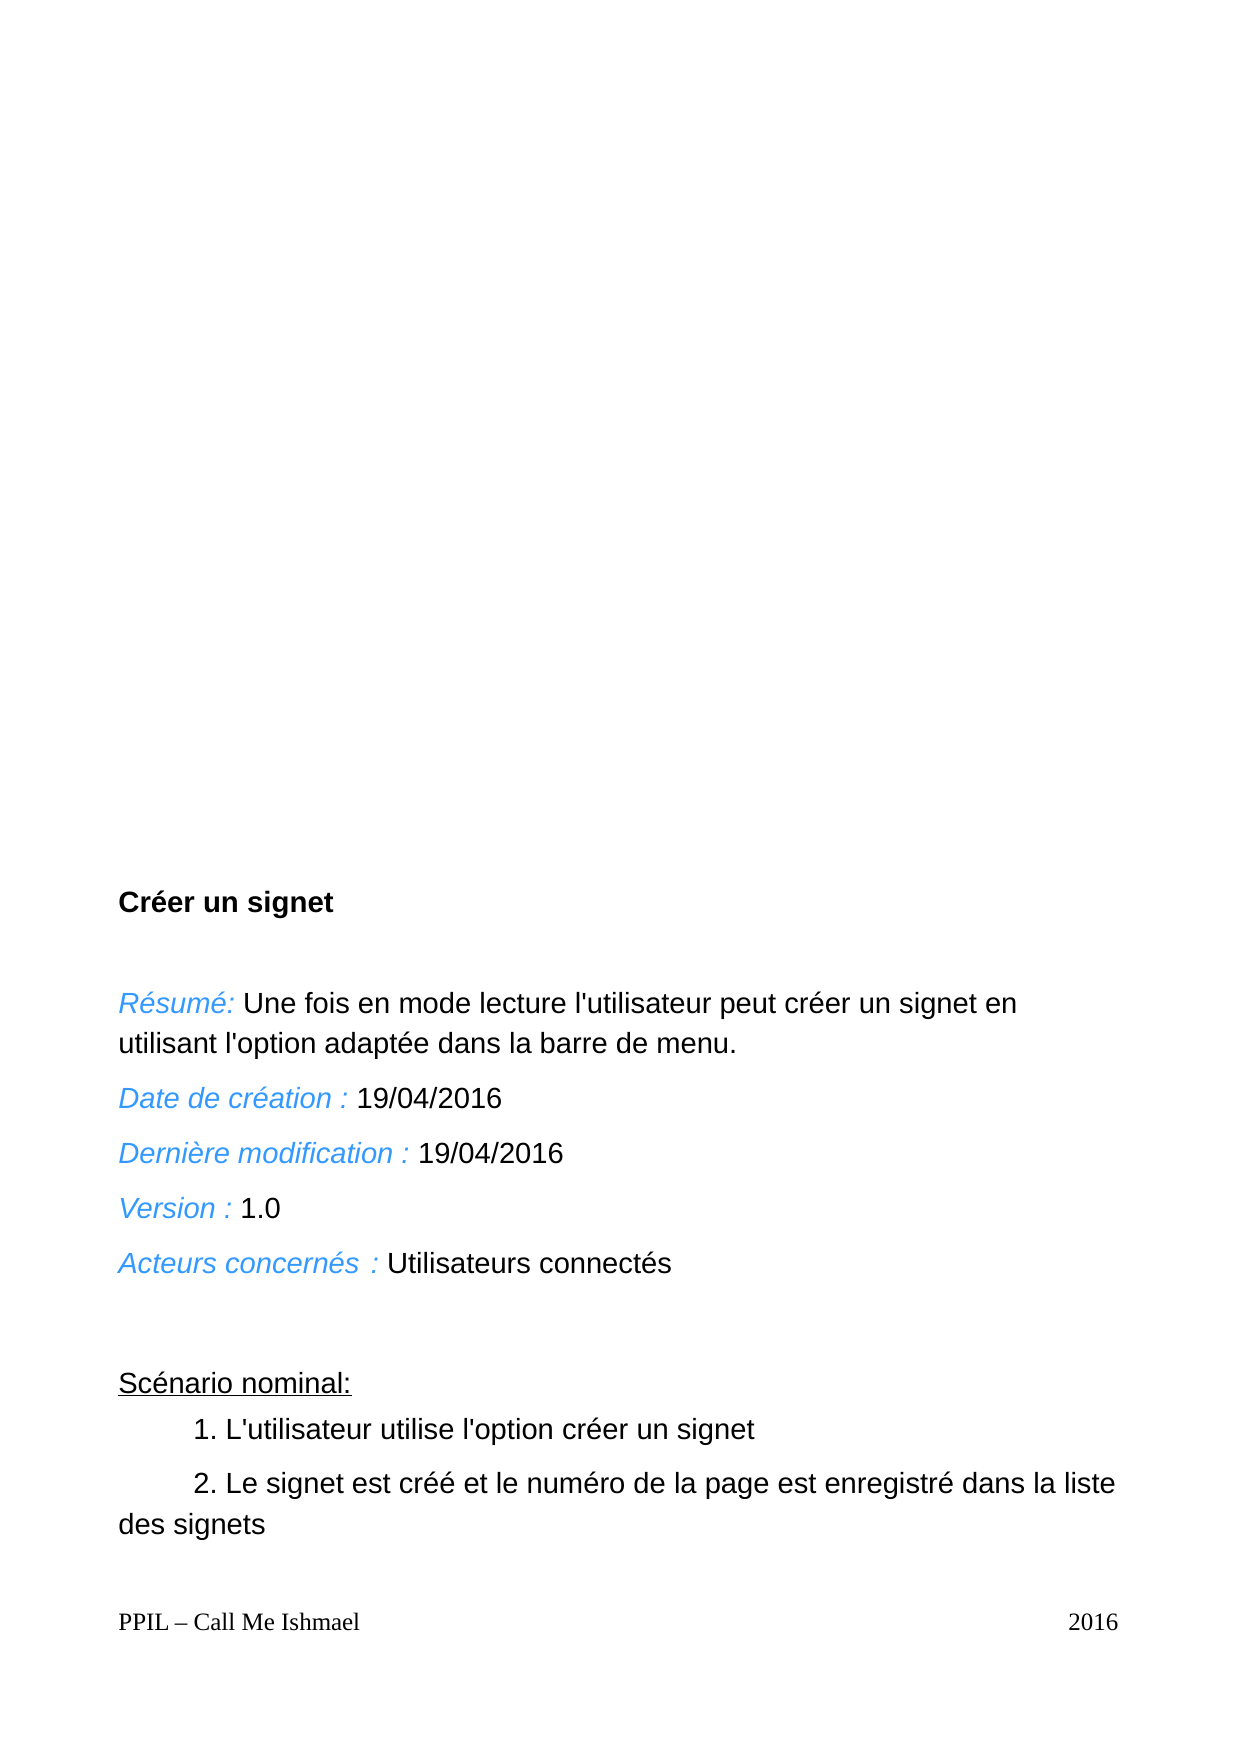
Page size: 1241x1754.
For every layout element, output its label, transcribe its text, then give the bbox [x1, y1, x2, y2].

subtitle Scénario nominal: [118, 1366, 1122, 1399]
text Dernière modification : 19/04/2016 [118, 1136, 1122, 1169]
subtitle Créer un signet [118, 885, 1122, 919]
text Version : 1.0 [118, 1191, 1122, 1224]
text Date de création : 19/04/2016 [118, 1081, 1122, 1115]
text Résumé: Une fois en mode lecture l'utilisateur peut créer un signet en utilisant l'option adaptée dans la barre de menu. [118, 986, 1122, 1060]
text Acteurs concernés : Utilisateurs connectés [118, 1246, 1122, 1279]
text 1. L'utilisateur utilise l'option créer un signet [118, 1412, 1122, 1445]
text 2. Le signet est créé et le numéro de la page est enregistré dans la liste des signets [118, 1466, 1122, 1540]
